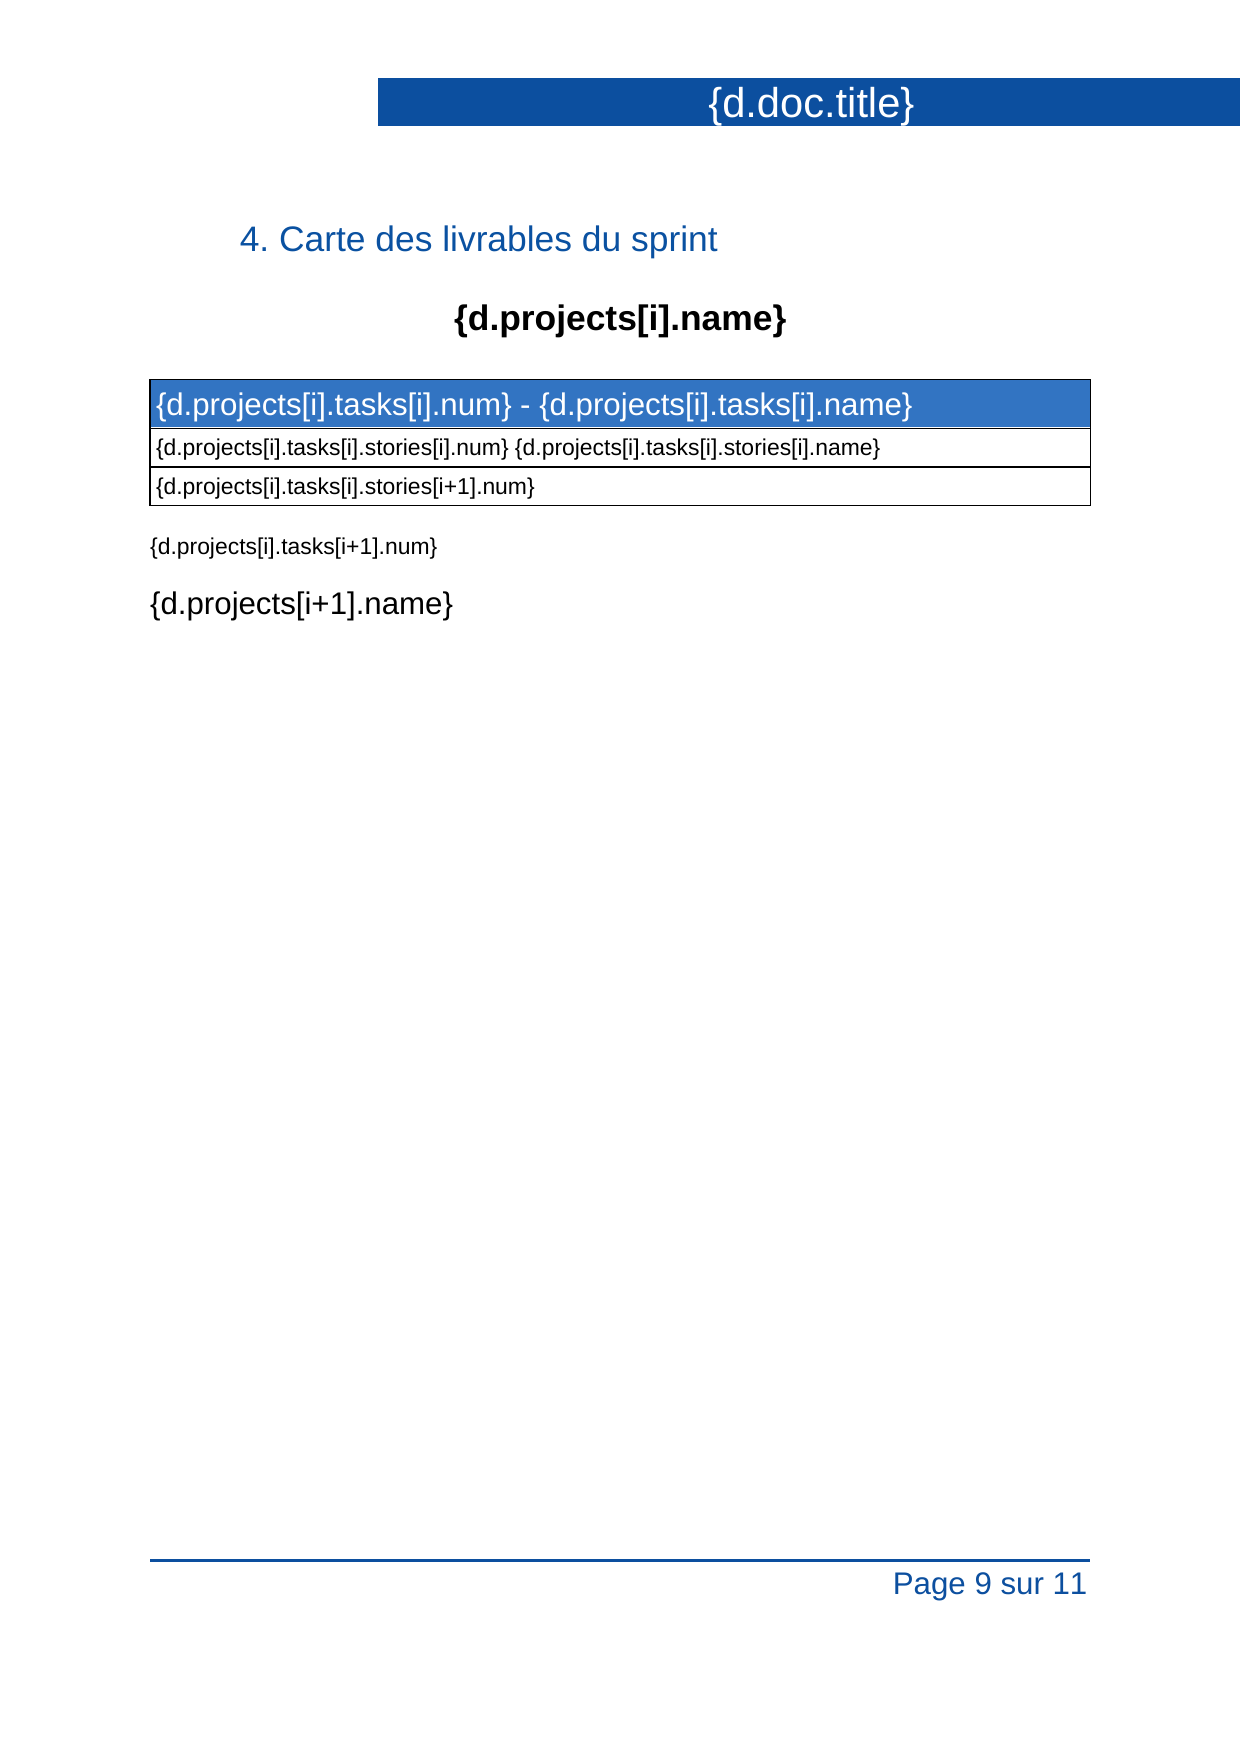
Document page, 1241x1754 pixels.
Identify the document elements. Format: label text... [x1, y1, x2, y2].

table_cell {d.projects[i].tasks[i].stories[i].num} {d.projects[i].tasks[i].stories[i].name} [151, 429, 1090, 466]
text {d.projects[i].tasks[i+1].num} [150, 533, 1090, 559]
text {d.projects[i].name} [150, 298, 1090, 338]
subtitle 4. Carte des livrables du sprint [239, 218, 1090, 259]
table_cell {d.projects[i].tasks[i].stories[i+1].num} [151, 468, 1090, 505]
table_header {d.projects[i].tasks[i].num} - {d.projects[i].tasks[i].name} [151, 380, 1090, 427]
text {d.projects[i+1].name} [150, 585, 1090, 621]
